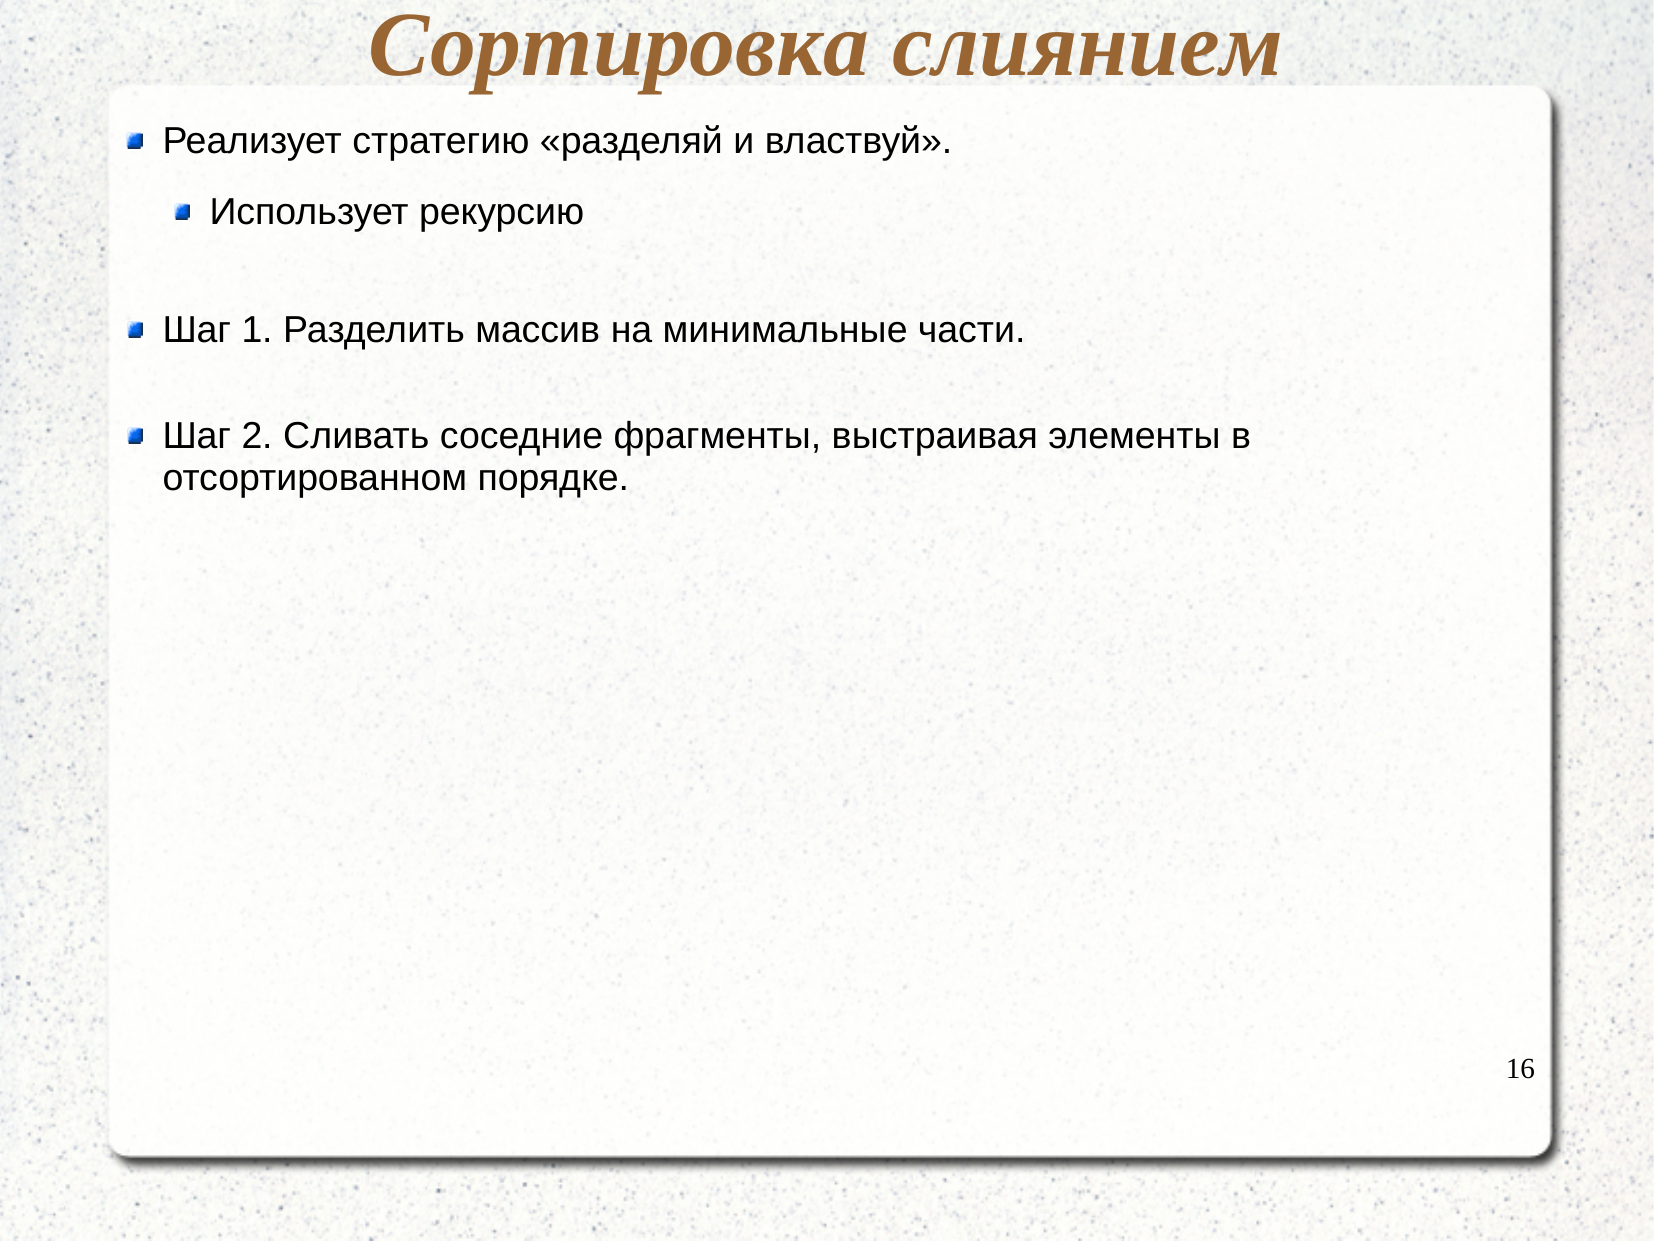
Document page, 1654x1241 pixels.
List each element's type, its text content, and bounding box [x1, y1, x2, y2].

title Сортировка слиянием [11, 0, 1642, 96]
text_box Шаг 1. Разделить массив на минимальные части. [112, 301, 1042, 358]
text_box Реализует стратегию «разделяй и властвуй». [112, 112, 967, 170]
picture [0, 0, 1654, 1241]
text_box Использует рекурсию [159, 183, 599, 240]
text_box Шаг 2. Сливать соседние фрагменты, выстраивая элементы в отсортированном порядке. [112, 407, 1483, 507]
